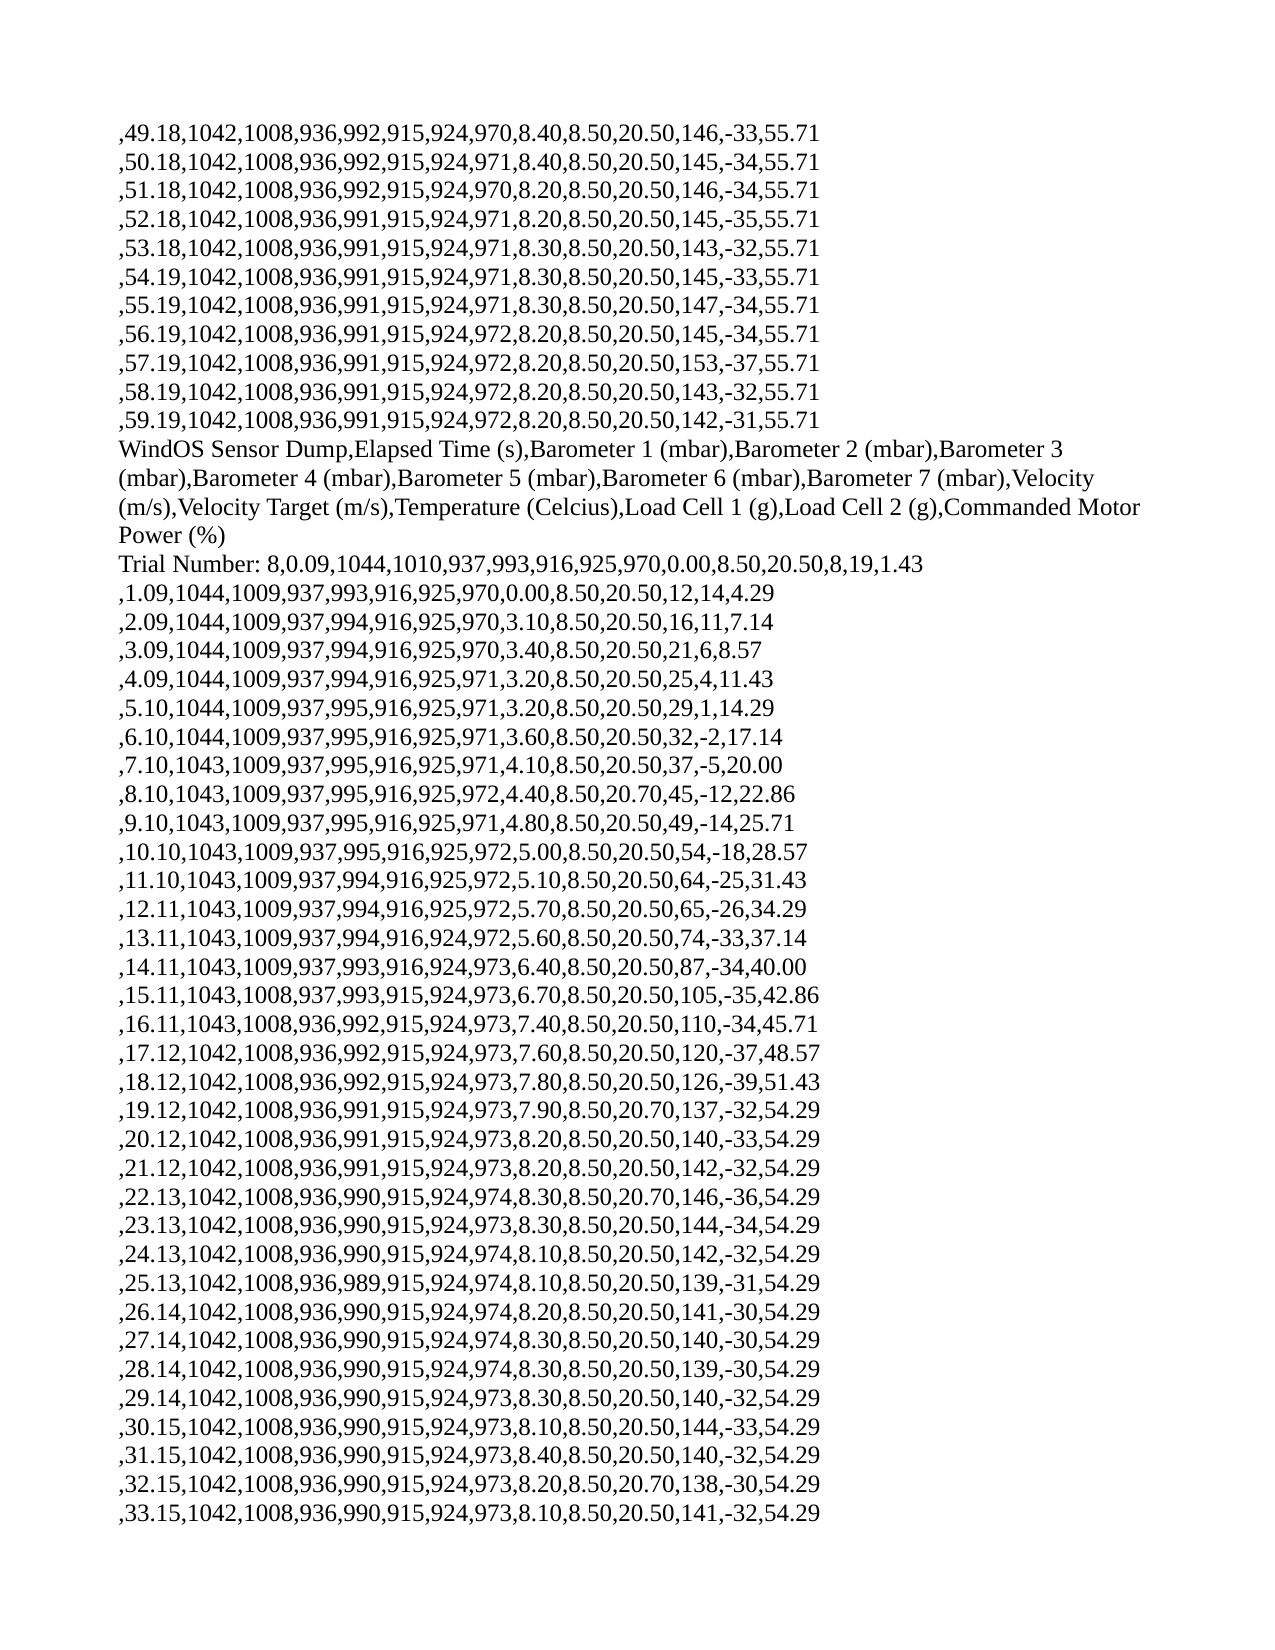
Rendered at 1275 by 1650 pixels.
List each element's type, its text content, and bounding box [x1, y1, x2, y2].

text ,18.12,1042,1008,936,992,915,924,973,7.80,8.50,20.50,126,-39,51.43 [118, 1067, 1157, 1096]
text Trial Number: 8,0.09,1044,1010,937,993,916,925,970,0.00,8.50,20.50,8,19,1.43 [118, 549, 1157, 578]
text ,22.13,1042,1008,936,990,915,924,974,8.30,8.50,20.70,146,-36,54.29 [118, 1182, 1157, 1211]
text ,28.14,1042,1008,936,990,915,924,974,8.30,8.50,20.50,139,-30,54.29 [118, 1354, 1157, 1383]
text ,53.18,1042,1008,936,991,915,924,971,8.30,8.50,20.50,143,-32,55.71 [118, 233, 1157, 262]
text ,7.10,1043,1009,937,995,916,925,971,4.10,8.50,20.50,37,-5,20.00 [118, 751, 1157, 779]
text ,51.18,1042,1008,936,992,915,924,970,8.20,8.50,20.50,146,-34,55.71 [118, 176, 1157, 204]
text ,20.12,1042,1008,936,991,915,924,973,8.20,8.50,20.50,140,-33,54.29 [118, 1124, 1157, 1153]
text ,59.19,1042,1008,936,991,915,924,972,8.20,8.50,20.50,142,-31,55.71 [118, 406, 1157, 434]
text ,1.09,1044,1009,937,993,916,925,970,0.00,8.50,20.50,12,14,4.29 [118, 578, 1157, 607]
text ,19.12,1042,1008,936,991,915,924,973,7.90,8.50,20.70,137,-32,54.29 [118, 1096, 1157, 1124]
text ,33.15,1042,1008,936,990,915,924,973,8.10,8.50,20.50,141,-32,54.29 [118, 1498, 1157, 1527]
text ,50.18,1042,1008,936,992,915,924,971,8.40,8.50,20.50,145,-34,55.71 [118, 147, 1157, 176]
text ,30.15,1042,1008,936,990,915,924,973,8.10,8.50,20.50,144,-33,54.29 [118, 1412, 1157, 1441]
text ,29.14,1042,1008,936,990,915,924,973,8.30,8.50,20.50,140,-32,54.29 [118, 1383, 1157, 1412]
text ,14.11,1043,1009,937,993,916,924,973,6.40,8.50,20.50,87,-34,40.00 [118, 952, 1157, 981]
text ,13.11,1043,1009,937,994,916,924,972,5.60,8.50,20.50,74,-33,37.14 [118, 923, 1157, 952]
text ,16.11,1043,1008,936,992,915,924,973,7.40,8.50,20.50,110,-34,45.71 [118, 1009, 1157, 1038]
text ,26.14,1042,1008,936,990,915,924,974,8.20,8.50,20.50,141,-30,54.29 [118, 1297, 1157, 1326]
text ,49.18,1042,1008,936,992,915,924,970,8.40,8.50,20.50,146,-33,55.71 [118, 118, 1157, 147]
text ,31.15,1042,1008,936,990,915,924,973,8.40,8.50,20.50,140,-32,54.29 [118, 1441, 1157, 1469]
text ,27.14,1042,1008,936,990,915,924,974,8.30,8.50,20.50,140,-30,54.29 [118, 1326, 1157, 1354]
text ,52.18,1042,1008,936,991,915,924,971,8.20,8.50,20.50,145,-35,55.71 [118, 204, 1157, 233]
text ,9.10,1043,1009,937,995,916,925,971,4.80,8.50,20.50,49,-14,25.71 [118, 808, 1157, 837]
text ,21.12,1042,1008,936,991,915,924,973,8.20,8.50,20.50,142,-32,54.29 [118, 1153, 1157, 1182]
text ,23.13,1042,1008,936,990,915,924,973,8.30,8.50,20.50,144,-34,54.29 [118, 1211, 1157, 1239]
text ,17.12,1042,1008,936,992,915,924,973,7.60,8.50,20.50,120,-37,48.57 [118, 1038, 1157, 1067]
text ,25.13,1042,1008,936,989,915,924,974,8.10,8.50,20.50,139,-31,54.29 [118, 1268, 1157, 1297]
text ,4.09,1044,1009,937,994,916,925,971,3.20,8.50,20.50,25,4,11.43 [118, 664, 1157, 693]
text ,2.09,1044,1009,937,994,916,925,970,3.10,8.50,20.50,16,11,7.14 [118, 607, 1157, 636]
text ,55.19,1042,1008,936,991,915,924,971,8.30,8.50,20.50,147,-34,55.71 [118, 291, 1157, 319]
text ,57.19,1042,1008,936,991,915,924,972,8.20,8.50,20.50,153,-37,55.71 [118, 348, 1157, 377]
text ,5.10,1044,1009,937,995,916,925,971,3.20,8.50,20.50,29,1,14.29 [118, 693, 1157, 722]
text ,56.19,1042,1008,936,991,915,924,972,8.20,8.50,20.50,145,-34,55.71 [118, 319, 1157, 348]
text ,11.10,1043,1009,937,994,916,925,972,5.10,8.50,20.50,64,-25,31.43 [118, 866, 1157, 894]
text ,32.15,1042,1008,936,990,915,924,973,8.20,8.50,20.70,138,-30,54.29 [118, 1469, 1157, 1498]
text ,15.11,1043,1008,937,993,915,924,973,6.70,8.50,20.50,105,-35,42.86 [118, 981, 1157, 1009]
text ,54.19,1042,1008,936,991,915,924,971,8.30,8.50,20.50,145,-33,55.71 [118, 262, 1157, 291]
text ,10.10,1043,1009,937,995,916,925,972,5.00,8.50,20.50,54,-18,28.57 [118, 837, 1157, 866]
text ,58.19,1042,1008,936,991,915,924,972,8.20,8.50,20.50,143,-32,55.71 [118, 377, 1157, 406]
text ,3.09,1044,1009,937,994,916,925,970,3.40,8.50,20.50,21,6,8.57 [118, 636, 1157, 664]
text ,8.10,1043,1009,937,995,916,925,972,4.40,8.50,20.70,45,-12,22.86 [118, 779, 1157, 808]
text ,12.11,1043,1009,937,994,916,925,972,5.70,8.50,20.50,65,-26,34.29 [118, 894, 1157, 923]
text ,6.10,1044,1009,937,995,916,925,971,3.60,8.50,20.50,32,-2,17.14 [118, 722, 1157, 751]
text WindOS Sensor Dump,Elapsed Time (s),Barometer 1 (mbar),Barometer 2 (mbar),Barometer 3 (mbar),Barometer 4 (mbar),Barometer 5 (mbar),Barometer 6 (mbar),Barometer 7 (mbar),Velocity (m/s),Velocity Target (m/s),Temperature (Celcius),Load Cell 1 (g),Load Cell 2 (g),Commanded Motor Power (%) [118, 434, 1157, 549]
text ,24.13,1042,1008,936,990,915,924,974,8.10,8.50,20.50,142,-32,54.29 [118, 1239, 1157, 1268]
